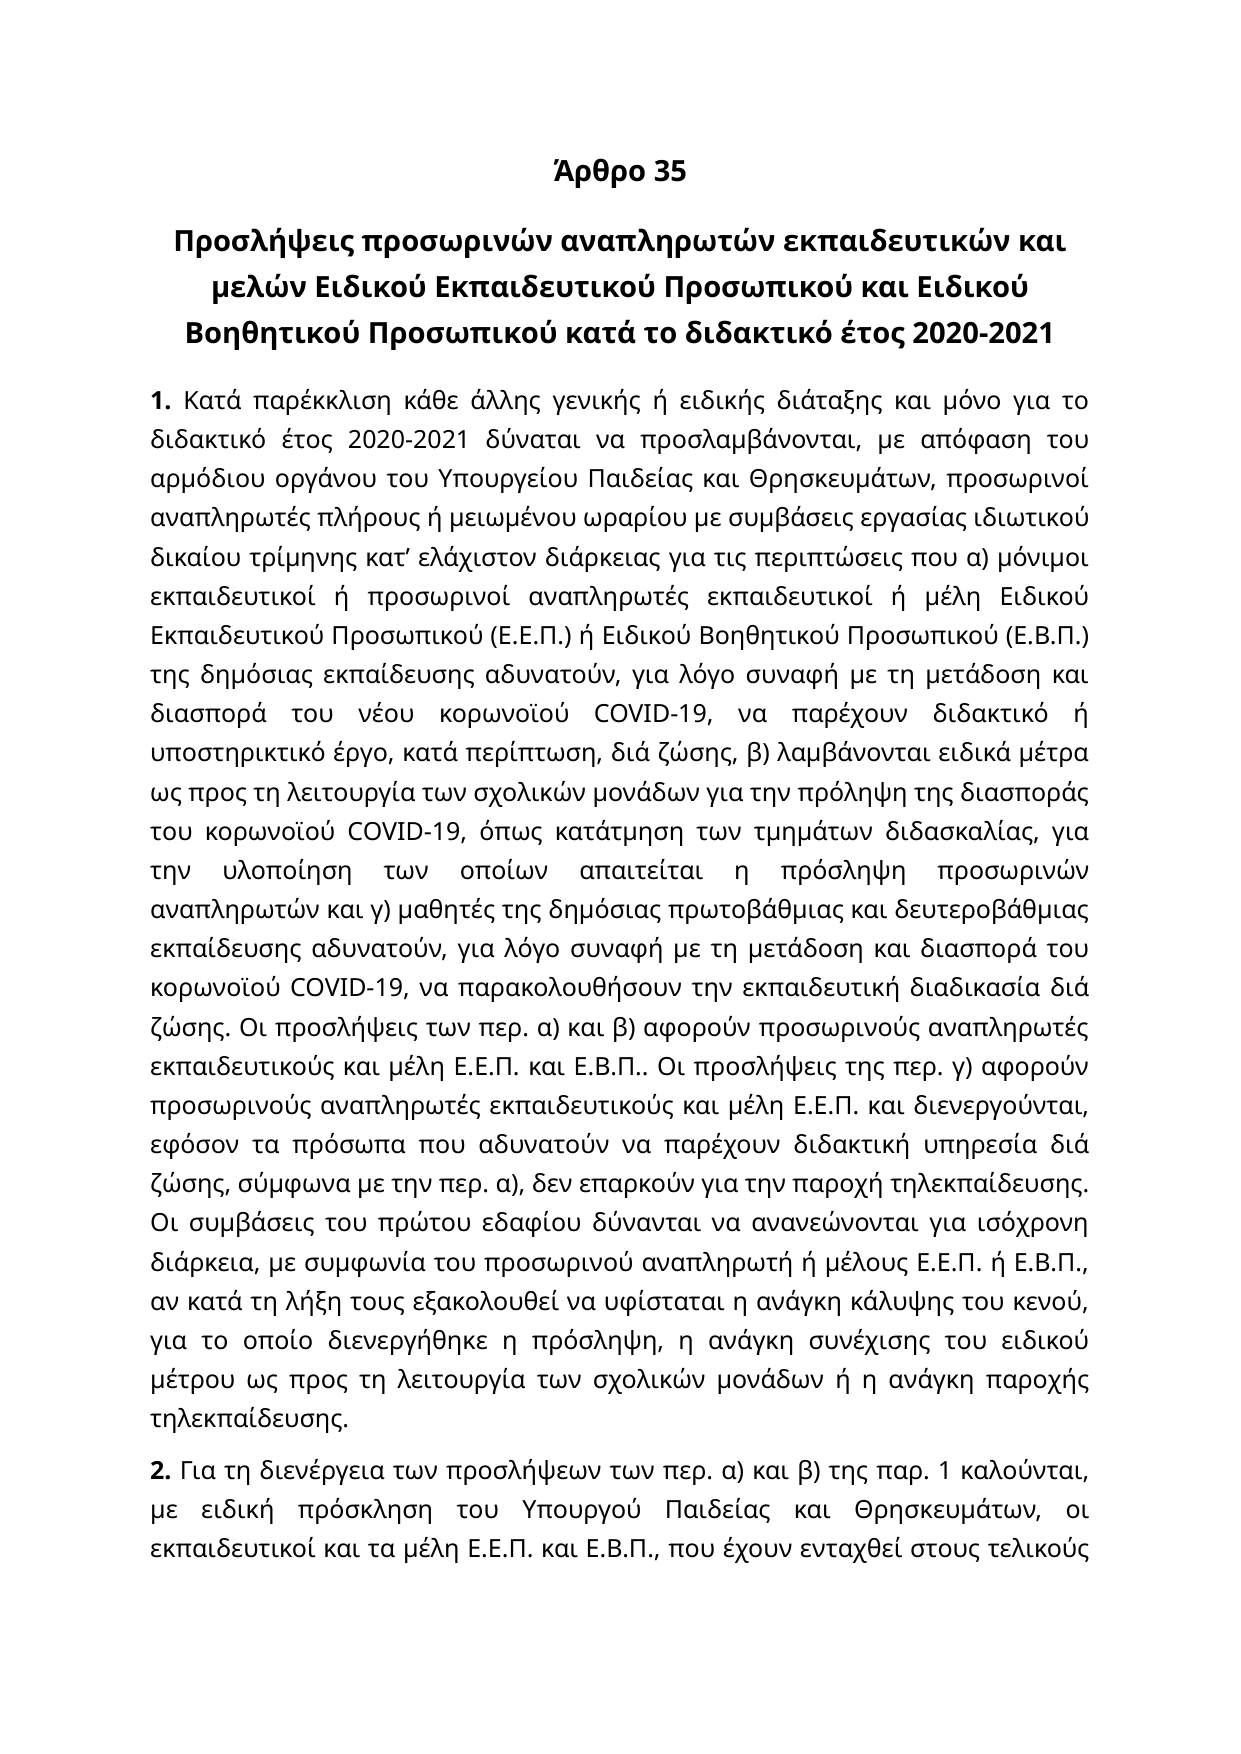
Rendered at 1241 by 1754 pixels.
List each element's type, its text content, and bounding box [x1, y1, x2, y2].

subtitle Άρθρο 35 [150, 150, 1090, 190]
subtitle Προσλήψεις προσωρινών αναπληρωτών εκπαιδευτικών και μελών Ειδικού Εκπαιδευτικού Προσωπικού και Ειδικού Βοηθητικού Προσωπικού κατά το διδακτικό έτος 2020-2021 [150, 221, 1090, 352]
text 2. Για τη διενέργεια των προσλήψεων των περ. α) και β) της παρ. 1 καλούνται, με ειδική πρόσκληση του Υπουργού Παιδείας και Θρησκευμάτων, οι εκπαιδευτικοί και τα μέλη Ε.Ε.Π. και Ε.Β.Π., που έχουν ενταχθεί στους τελικούς [150, 1452, 1090, 1565]
text 1. Κατά παρέκκλιση κάθε άλλης γενικής ή ειδικής διάταξης και μόνο για το διδακτικό έτος 2020-2021 δύναται να προσλαμβάνονται, με απόφαση του αρμόδιου οργάνου του Υπουργείου Παιδείας και Θρησκευμάτων, προσωρινοί αναπληρωτές πλήρους ή μειωμένου ωραρίου με συμβάσεις εργασίας ιδιωτικού δικαίου τρίμηνης κατ’ ελάχιστον διάρκειας για τις περιπτώσεις που α) μόνιμοι εκπαιδευτικοί ή προσωρινοί αναπληρωτές εκπαιδευτικοί ή μέλη Ειδικού Εκπαιδευτικού Προσωπικού (Ε.Ε.Π.) ή Ειδικού Βοηθητικού Προσωπικού (Ε.Β.Π.) της δημόσιας εκπαίδευσης αδυνατούν, για λόγο συναφή με τη μετάδοση και διασπορά του νέου κορωνοϊού COVID-19, να παρέχουν διδακτικό ή υποστηρικτικό έργο, κατά περίπτωση, διά ζώσης, β) λαμβάνονται ειδικά μέτρα ως προς τη λειτουργία των σχολικών μονάδων για την πρόληψη της διασποράς του κορωνοϊού COVID-19, όπως κατάτμηση των τμημάτων διδασκαλίας, για την υλοποίηση των οποίων απαιτείται η πρόσληψη προσωρινών αναπληρωτών και γ) μαθητές της δημόσιας πρωτοβάθμιας και δευτεροβάθμιας εκπαίδευσης αδυνατούν, για λόγο συναφή με τη μετάδοση και διασπορά του κορωνοϊού COVID-19, να παρακολουθήσουν την εκπαιδευτική διαδικασία διά ζώσης. Οι προσλήψεις των περ. α) και β) αφορούν προσωρινούς αναπληρωτές εκπαιδευτικούς και μέλη Ε.Ε.Π. και Ε.Β.Π.. Οι προσλήψεις της περ. γ) αφορούν προσωρινούς αναπληρωτές εκπαιδευτικούς και μέλη Ε.Ε.Π. και διενεργούνται, εφόσον τα πρόσωπα που αδυνατούν να παρέχουν διδακτική υπηρεσία διά ζώσης, σύμφωνα με την περ. α), δεν επαρκούν για την παροχή τηλεκπαίδευσης. Οι συμβάσεις του πρώτου εδαφίου δύνανται να ανανεώνονται για ισόχρονη διάρκεια, με συμφωνία του προσωρινού αναπληρωτή ή μέλους Ε.Ε.Π. ή Ε.Β.Π., αν κατά τη λήξη τους εξακολουθεί να υφίσταται η ανάγκη κάλυψης του κενού, για το οποίο διενεργήθηκε η πρόσληψη, η ανάγκη συνέχισης του ειδικού μέτρου ως προς τη λειτουργία των σχολικών μονάδων ή η ανάγκη παροχής τηλεκπαίδευσης. [150, 382, 1090, 1435]
